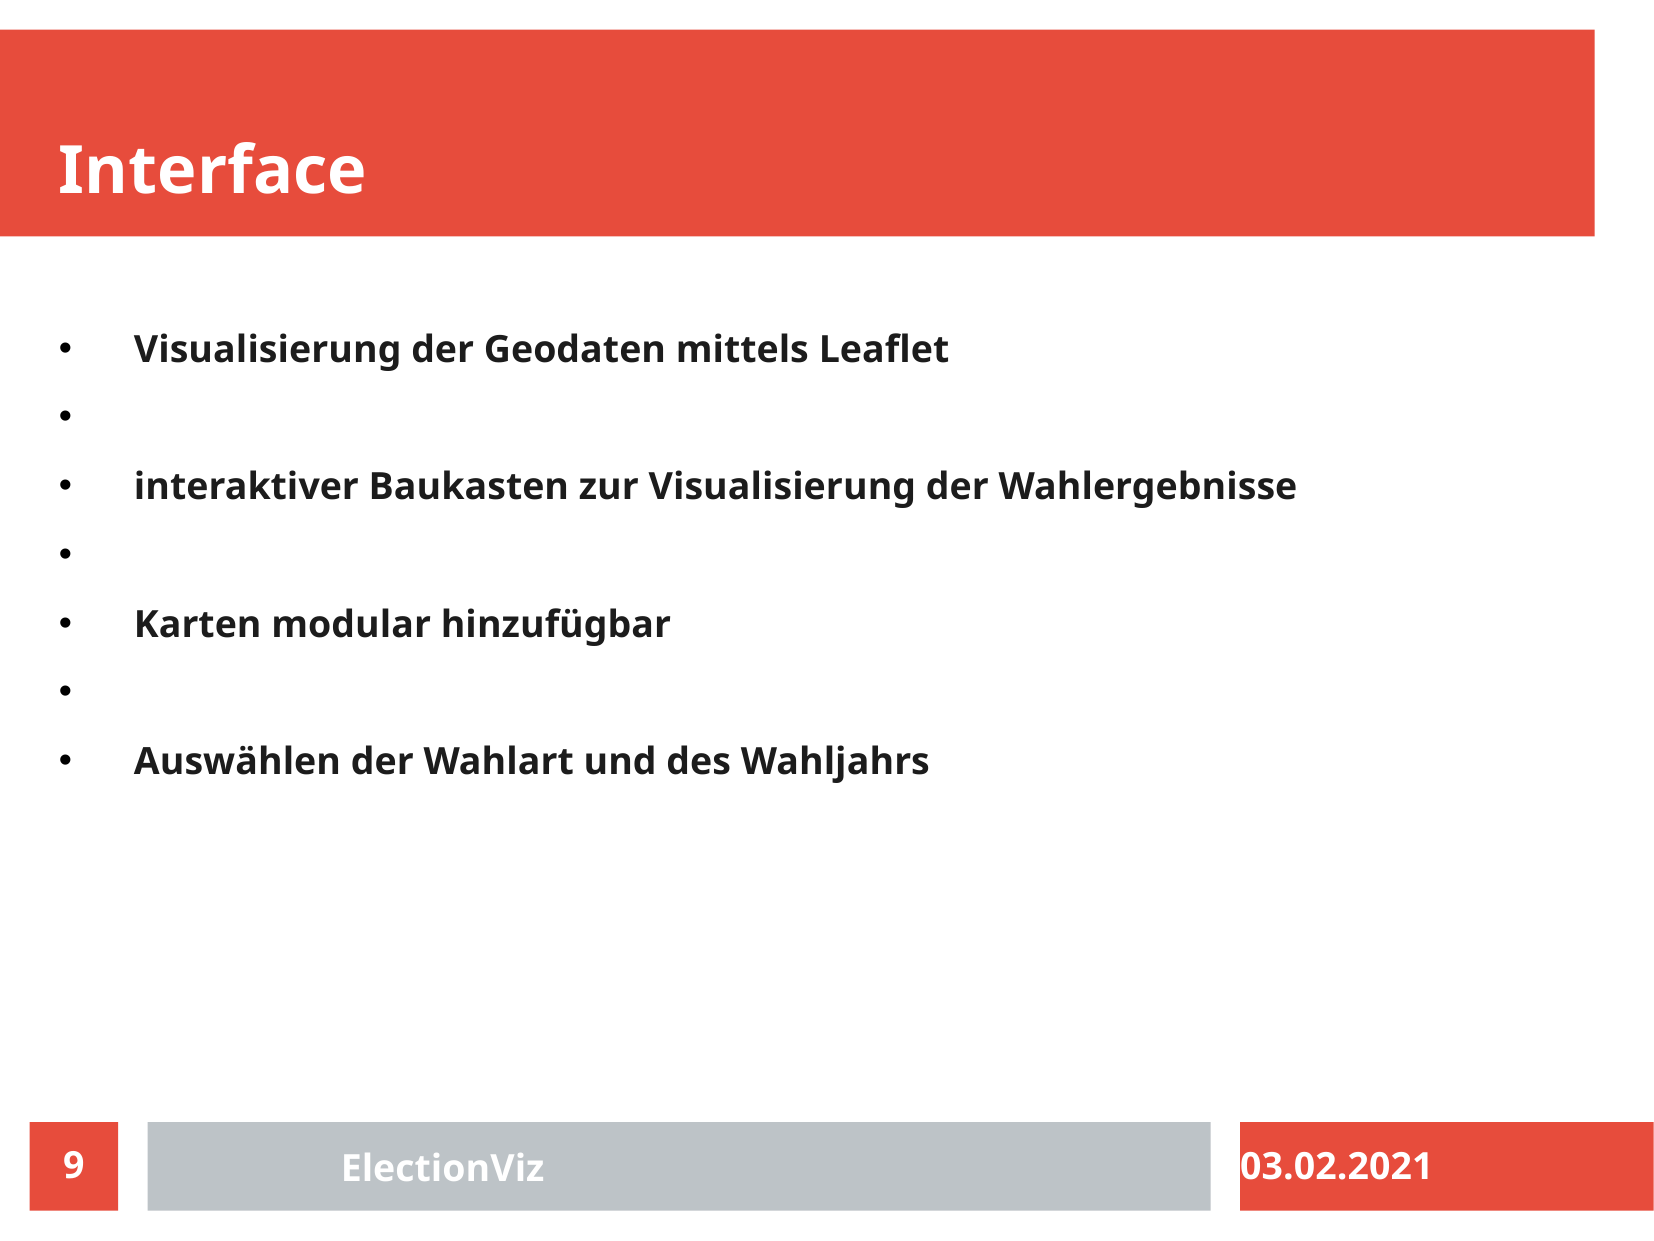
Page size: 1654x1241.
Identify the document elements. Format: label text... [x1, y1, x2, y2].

list Visualisierung der Geodaten mittels Leaflet interaktiver Baukasten zur Visualisierung der Wahlergebnisse Karten modular hinzufügbar Auswählen der Wahlart und des Wahljahrs [59, 324, 1565, 1093]
text_box 03.02.2021 [1240, 1122, 1625, 1208]
title Interface [59, 59, 1595, 207]
text_box ElectionViz [177, 1122, 709, 1211]
text_box [29, 1122, 119, 1211]
